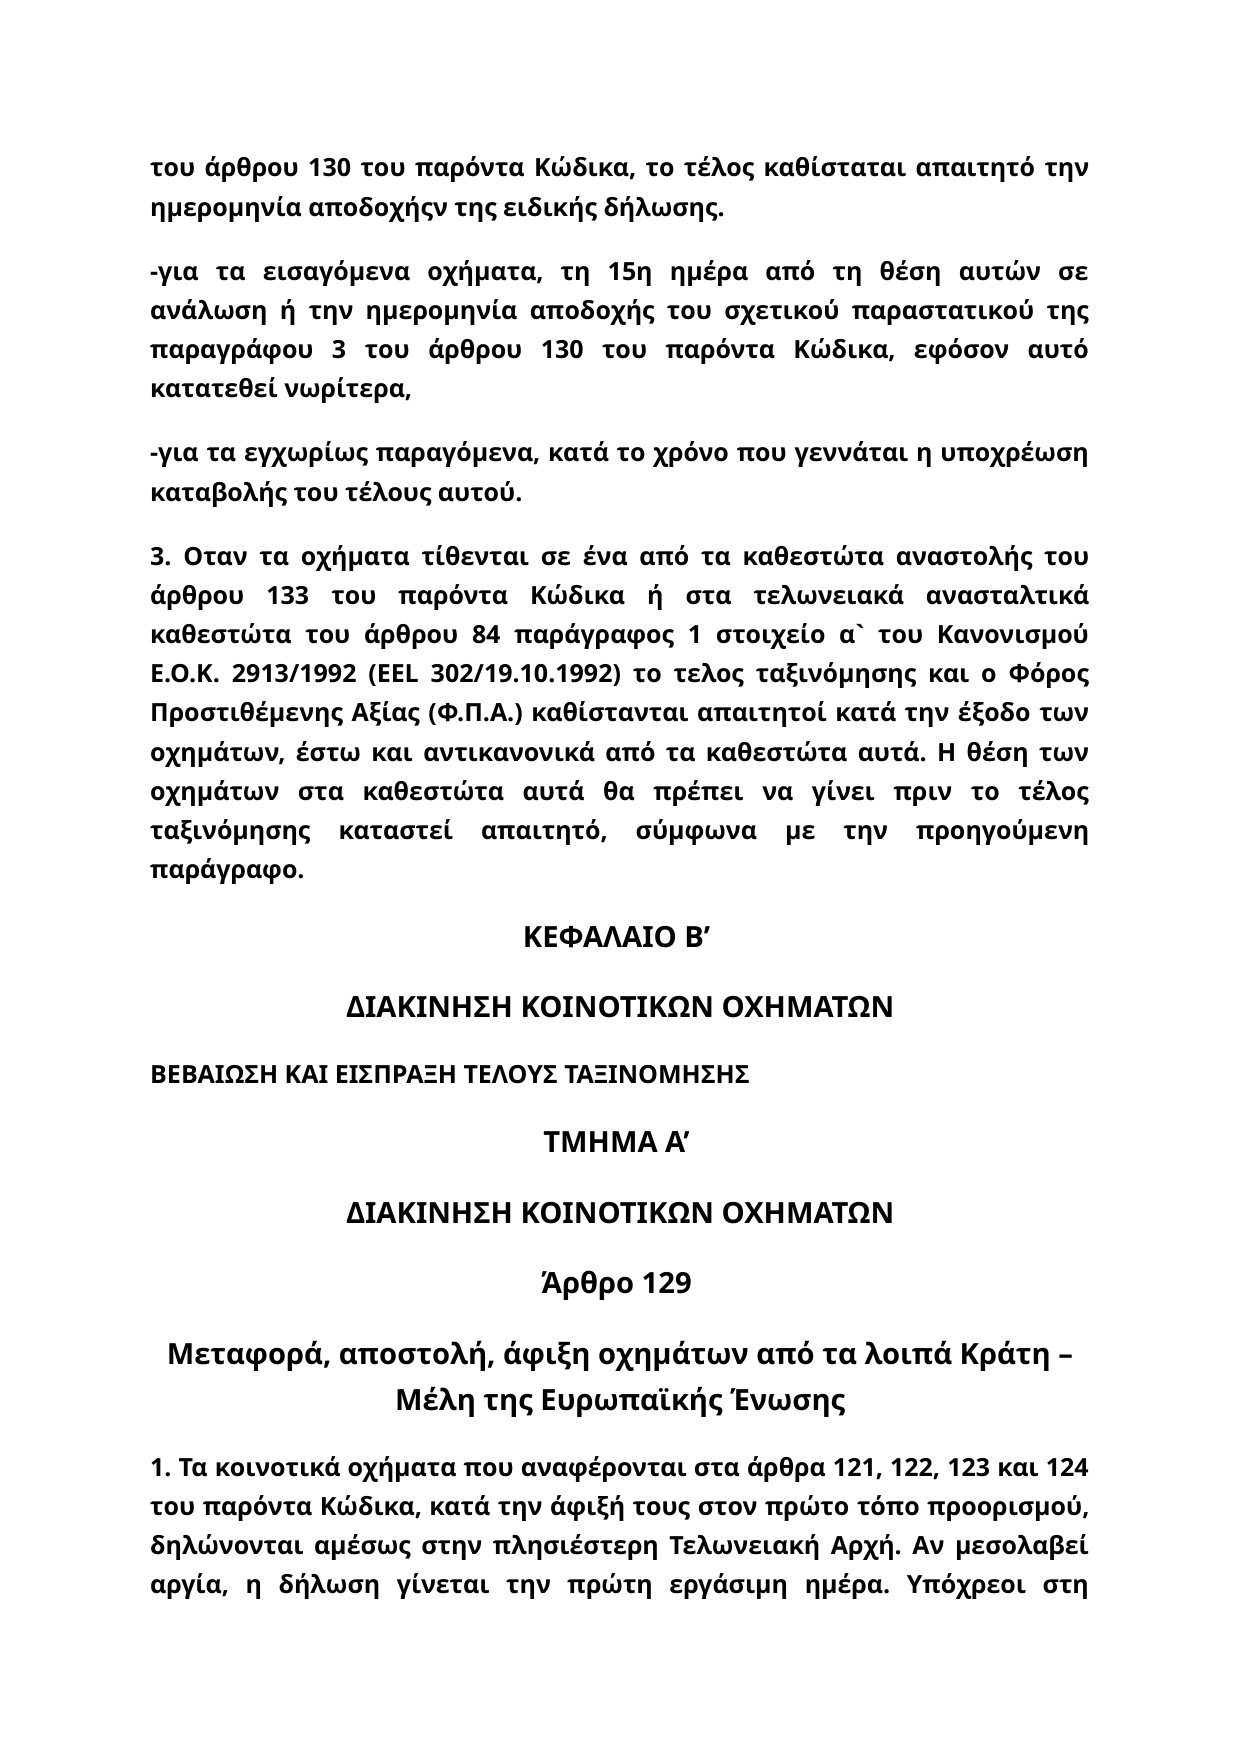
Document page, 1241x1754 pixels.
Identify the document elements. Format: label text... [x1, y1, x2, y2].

text -για τα εγχωρίως παραγόμενα, κατά το χρόνο που γεννάται η υποχρέωση καταβολής του τέλους αυτού. [150, 435, 1090, 508]
subtitle Άρθρο 129 [150, 1262, 1090, 1302]
subtitle ΔΙΑΚΙΝΗΣΗ ΚΟΙΝΟΤΙΚΩΝ ΟΧΗΜΑΤΩΝ [150, 1192, 1090, 1232]
text 1. Τα κοινοτικά οχήματα που αναφέρονται στα άρθρα 121, 122, 123 και 124 του παρόντα Κώδικα, κατά την άφιξή τους στον πρώτο τόπο προορισμού, δηλώνονται αμέσως στην πλησιέστερη Τελωνειακή Αρχή. Αν μεσολαβεί αργία, η δήλωση γίνεται την πρώτη εργάσιμη ημέρα. Υπόχρεοι στη [150, 1449, 1090, 1601]
subtitle ΤΜΗΜΑ Α’ [150, 1121, 1090, 1161]
subtitle ΔΙΑΚΙΝΗΣΗ ΚΟΙΝΟΤΙΚΩΝ ΟΧΗΜΑΤΩΝ [150, 986, 1090, 1026]
text -για τα εισαγόμενα οχήματα, τη 15η ημέρα από τη θέση αυτών σε ανάλωση ή την ημερομηνία αποδοχής του σχετικού παραστατικού της παραγράφου 3 του άρθρου 130 του παρόντα Κώδικα, εφόσον αυτό κατατεθεί νωρίτερα, [150, 253, 1090, 405]
text του άρθρου 130 του παρόντα Κώδικα, το τέλος καθίσταται απαιτητό την ημερομηνία αποδοχήςν της ειδικής δήλωσης. [150, 150, 1090, 223]
text 3. Οταν τα οχήματα τίθενται σε ένα από τα καθεστώτα αναστολής του άρθρου 133 του παρόντα Κώδικα ή στα τελωνειακά ανασταλτικά καθεστώτα του άρθρου 84 παράγραφος 1 στοιχείο α` του Κανονισμού Ε.Ο.Κ. 2913/1992 (ΕΕL 302/19.10.1992) το τελος ταξινόμησης και ο Φόρος Προστιθέμενης Αξίας (Φ.Π.Α.) καθίστανται απαιτητοί κατά την έξοδο των οχημάτων, έστω και αντικανονικά από τα καθεστώτα αυτά. Η θέση των οχημάτων στα καθεστώτα αυτά θα πρέπει να γίνει πριν το τέλος ταξινόμησης καταστεί απαιτητό, σύμφωνα με την προηγούμενη παράγραφο. [150, 538, 1090, 886]
text ΒΕΒΑΙΩΣΗ ΚΑΙ ΕΙΣΠΡΑΞΗ ΤΕΛΟΥΣ ΤΑΞΙΝΟΜΗΣΗΣ [150, 1057, 1090, 1091]
subtitle Μεταφορά, αποστολή, άφιξη οχημάτων από τα λοιπά Κράτη – Μέλη της Ευρωπαϊκής Ένωσης [150, 1333, 1090, 1418]
subtitle ΚΕΦΑΛΑΙΟ Β’ [150, 916, 1090, 956]
